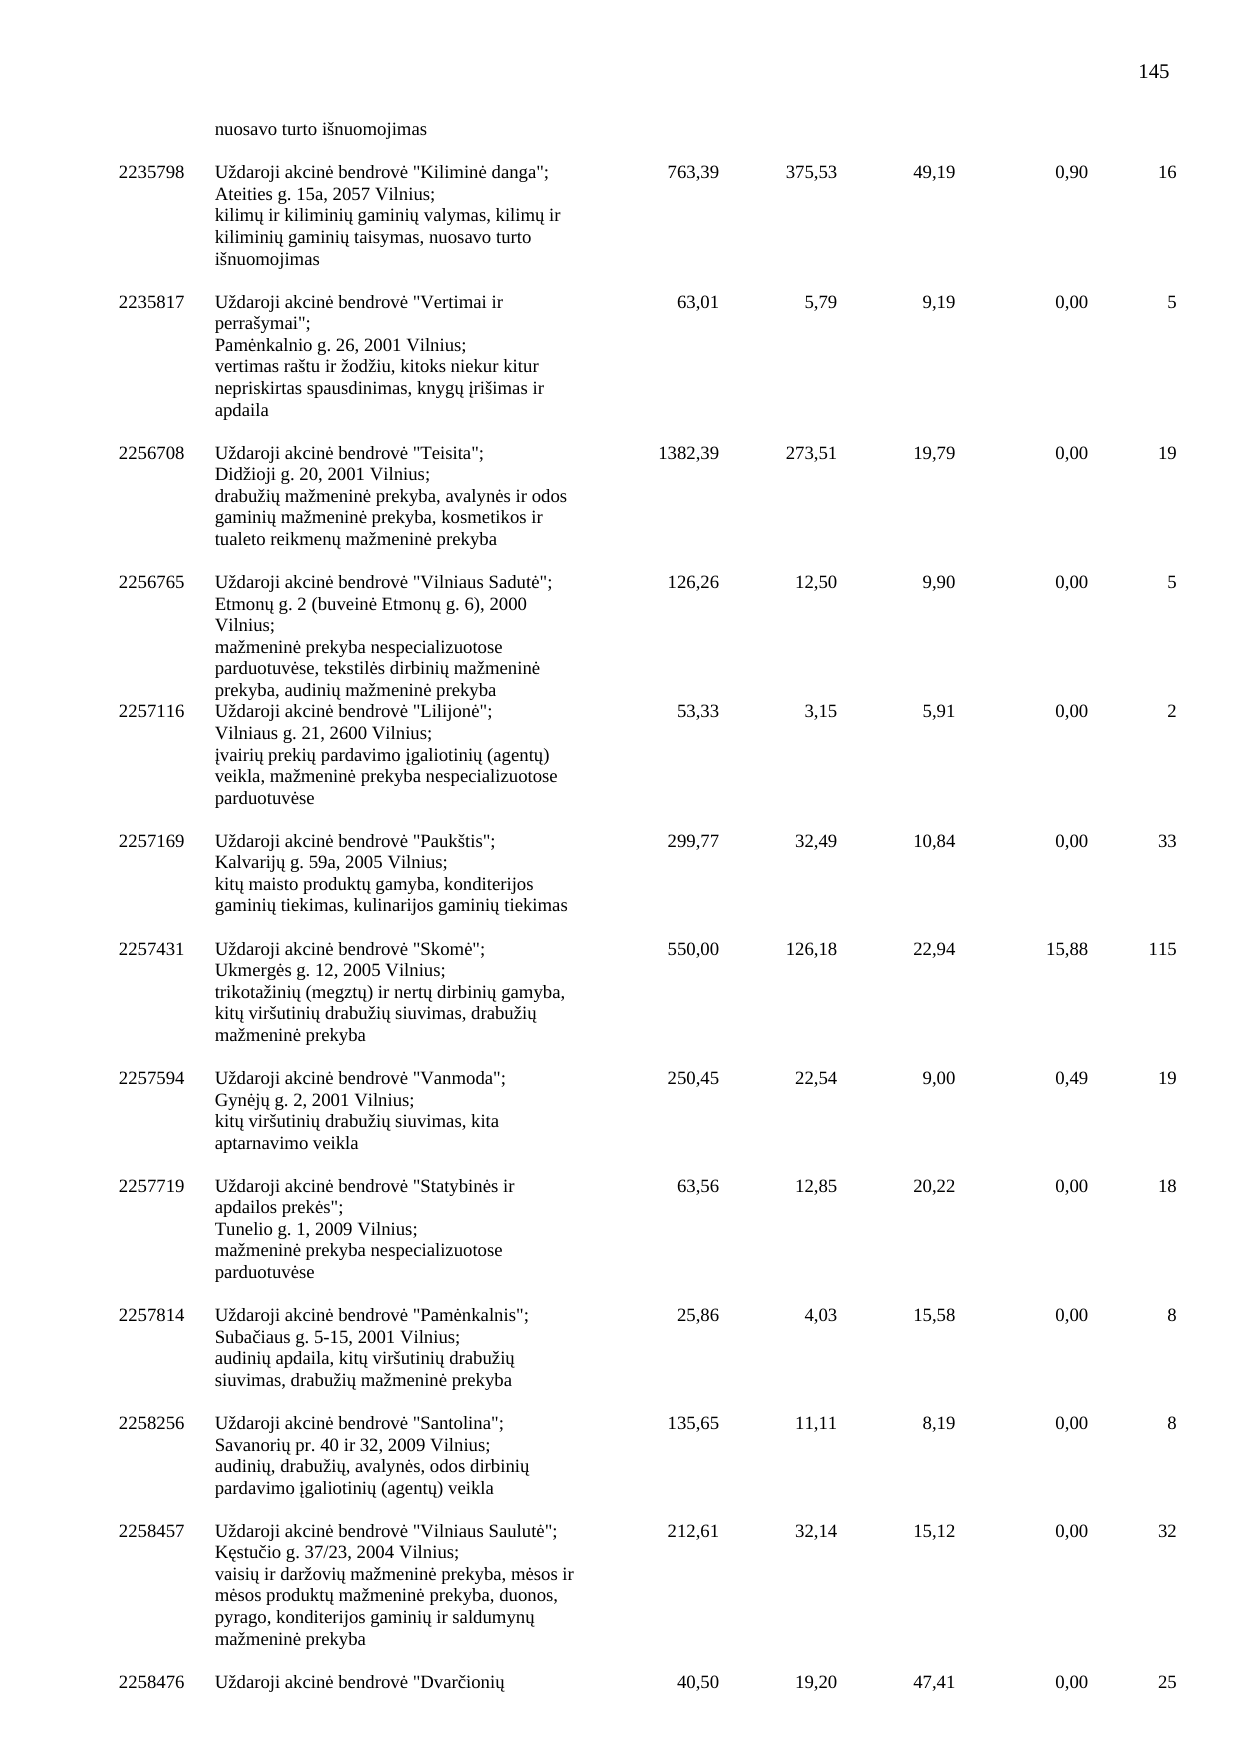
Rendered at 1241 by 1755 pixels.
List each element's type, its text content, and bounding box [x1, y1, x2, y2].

table_cell 0,90 [971, 161, 1104, 291]
table_cell 49,19 [853, 161, 971, 291]
table_cell 15,58 [853, 1304, 971, 1412]
table_cell [971, 118, 1104, 161]
table_cell 212,61 [587, 1520, 735, 1671]
table_cell 18 [1104, 1175, 1192, 1304]
table_cell 0,00 [971, 1671, 1104, 1692]
table_cell 53,33 [587, 700, 735, 830]
table_cell 250,45 [587, 1067, 735, 1175]
table_cell 40,50 [587, 1671, 735, 1692]
table_cell [587, 118, 735, 161]
table_cell 4,03 [735, 1304, 853, 1412]
table_cell [1104, 118, 1192, 161]
table_cell 2256765 [100, 571, 203, 700]
table_cell 10,84 [853, 830, 971, 937]
table_cell Uždaroji akcinė bendrovė "Paukštis"; Kalvarijų g. 59a, 2005 Vilnius; kitų maisto produktų gamyba, konditerijos gaminių tiekimas, kulinarijos gaminių tiekimas [203, 830, 587, 937]
table_cell 47,41 [853, 1671, 971, 1692]
table_cell 19 [1104, 1067, 1192, 1175]
table_cell Uždaroji akcinė bendrovė "Statybinės ir apdailos prekės"; Tunelio g. 1, 2009 Vilnius; mažmeninė prekyba nespecializuotose parduotuvėse [203, 1175, 587, 1304]
table_cell Uždaroji akcinė bendrovė "Vertimai ir perrašymai"; Pamėnkalnio g. 26, 2001 Vilnius; vertimas raštu ir žodžiu, kitoks niekur kitur nepriskirtas spausdinimas, knygų įrišimas ir apdaila [203, 291, 587, 442]
table_cell 19 [1104, 442, 1192, 571]
table_cell Uždaroji akcinė bendrovė "Pamėnkalnis"; Subačiaus g. 5-15, 2001 Vilnius; audinių apdaila, kitų viršutinių drabužių siuvimas, drabužių mažmeninė prekyba [203, 1304, 587, 1412]
table_cell 16 [1104, 161, 1192, 291]
table_cell 8 [1104, 1412, 1192, 1520]
table_cell [100, 118, 203, 161]
table_cell 0,00 [971, 700, 1104, 830]
table_cell 63,01 [587, 291, 735, 442]
table_cell Uždaroji akcinė bendrovė "Skomė"; Ukmergės g. 12, 2005 Vilnius; trikotažinių (megztų) ir nertų dirbinių gamyba, kitų viršutinių drabužių siuvimas, drabužių mažmeninė prekyba [203, 938, 587, 1067]
table_cell 0,49 [971, 1067, 1104, 1175]
table_cell 19,79 [853, 442, 971, 571]
table_cell 22,94 [853, 938, 971, 1067]
table_cell [735, 118, 853, 161]
table_cell 0,00 [971, 1520, 1104, 1671]
table_cell nuosavo turto išnuomojimas [203, 118, 587, 161]
table_cell 2257169 [100, 830, 203, 937]
table_cell 273,51 [735, 442, 853, 571]
table_cell 2257594 [100, 1067, 203, 1175]
table_cell 2257719 [100, 1175, 203, 1304]
table_cell 15,12 [853, 1520, 971, 1671]
table_cell 0,00 [971, 1175, 1104, 1304]
table_cell Uždaroji akcinė bendrovė "Lilijonė"; Vilniaus g. 21, 2600 Vilnius; įvairių prekių pardavimo įgaliotinių (agentų) veikla, mažmeninė prekyba nespecializuotose parduotuvėse [203, 700, 587, 830]
table_cell 2235798 [100, 161, 203, 291]
table_cell 3,15 [735, 700, 853, 830]
table_cell 5,91 [853, 700, 971, 830]
table_cell 0,00 [971, 291, 1104, 442]
table_cell 63,56 [587, 1175, 735, 1304]
table_cell 25,86 [587, 1304, 735, 1412]
table_cell 5,79 [735, 291, 853, 442]
table_cell 12,50 [735, 571, 853, 700]
table_cell 550,00 [587, 938, 735, 1067]
table_cell 126,26 [587, 571, 735, 700]
table_cell 8,19 [853, 1412, 971, 1520]
table_cell Uždaroji akcinė bendrovė "Vilniaus Sadutė"; Etmonų g. 2 (buveinė Etmonų g. 6), 2000 Vilnius; mažmeninė prekyba nespecializuotose parduotuvėse, tekstilės dirbinių mažmeninė prekyba, audinių mažmeninė prekyba [203, 571, 587, 700]
table_cell 12,85 [735, 1175, 853, 1304]
table_cell 9,19 [853, 291, 971, 442]
table_cell 2257814 [100, 1304, 203, 1412]
table_cell 32,14 [735, 1520, 853, 1671]
table_cell Uždaroji akcinė bendrovė "Dvarčionių [203, 1671, 587, 1692]
table_cell 2258476 [100, 1671, 203, 1692]
table_cell 763,39 [587, 161, 735, 291]
table_cell 375,53 [735, 161, 853, 291]
table_cell 2257116 [100, 700, 203, 830]
table_cell 2 [1104, 700, 1192, 830]
table_cell 9,90 [853, 571, 971, 700]
table_cell 0,00 [971, 571, 1104, 700]
table_cell Uždaroji akcinė bendrovė "Vilniaus Saulutė"; Kęstučio g. 37/23, 2004 Vilnius; vaisių ir daržovių mažmeninė prekyba, mėsos ir mėsos produktų mažmeninė prekyba, duonos, pyrago, konditerijos gaminių ir saldumynų mažmeninė prekyba [203, 1520, 587, 1671]
table_cell 2258256 [100, 1412, 203, 1520]
table_cell 32,49 [735, 830, 853, 937]
table_cell Uždaroji akcinė bendrovė "Teisita"; Didžioji g. 20, 2001 Vilnius; drabužių mažmeninė prekyba, avalynės ir odos gaminių mažmeninė prekyba, kosmetikos ir tualeto reikmenų mažmeninė prekyba [203, 442, 587, 571]
table_cell 32 [1104, 1520, 1192, 1671]
table_cell 5 [1104, 571, 1192, 700]
table_cell 2257431 [100, 938, 203, 1067]
table_cell 115 [1104, 938, 1192, 1067]
table_cell 2256708 [100, 442, 203, 571]
table_cell 33 [1104, 830, 1192, 937]
table_cell Uždaroji akcinė bendrovė "Kiliminė danga"; Ateities g. 15a, 2057 Vilnius; kilimų ir kiliminių gaminių valymas, kilimų ir kiliminių gaminių taisymas, nuosavo turto išnuomojimas [203, 161, 587, 291]
table_cell 2258457 [100, 1520, 203, 1671]
table_cell 126,18 [735, 938, 853, 1067]
table_cell 15,88 [971, 938, 1104, 1067]
table_cell 1382,39 [587, 442, 735, 571]
table_cell 8 [1104, 1304, 1192, 1412]
table_cell 20,22 [853, 1175, 971, 1304]
table_cell 2235817 [100, 291, 203, 442]
table_cell 5 [1104, 291, 1192, 442]
table_cell 25 [1104, 1671, 1192, 1692]
table_cell 9,00 [853, 1067, 971, 1175]
table_cell 0,00 [971, 1412, 1104, 1520]
table_cell 0,00 [971, 830, 1104, 937]
table_cell 19,20 [735, 1671, 853, 1692]
table_cell Uždaroji akcinė bendrovė "Santolina"; Savanorių pr. 40 ir 32, 2009 Vilnius; audinių, drabužių, avalynės, odos dirbinių pardavimo įgaliotinių (agentų) veikla [203, 1412, 587, 1520]
table_cell [853, 118, 971, 161]
table_cell 135,65 [587, 1412, 735, 1520]
table_cell 22,54 [735, 1067, 853, 1175]
table_cell Uždaroji akcinė bendrovė "Vanmoda"; Gynėjų g. 2, 2001 Vilnius; kitų viršutinių drabužių siuvimas, kita aptarnavimo veikla [203, 1067, 587, 1175]
table_cell 0,00 [971, 1304, 1104, 1412]
table_cell 0,00 [971, 442, 1104, 571]
table_cell 11,11 [735, 1412, 853, 1520]
table_cell 299,77 [587, 830, 735, 937]
